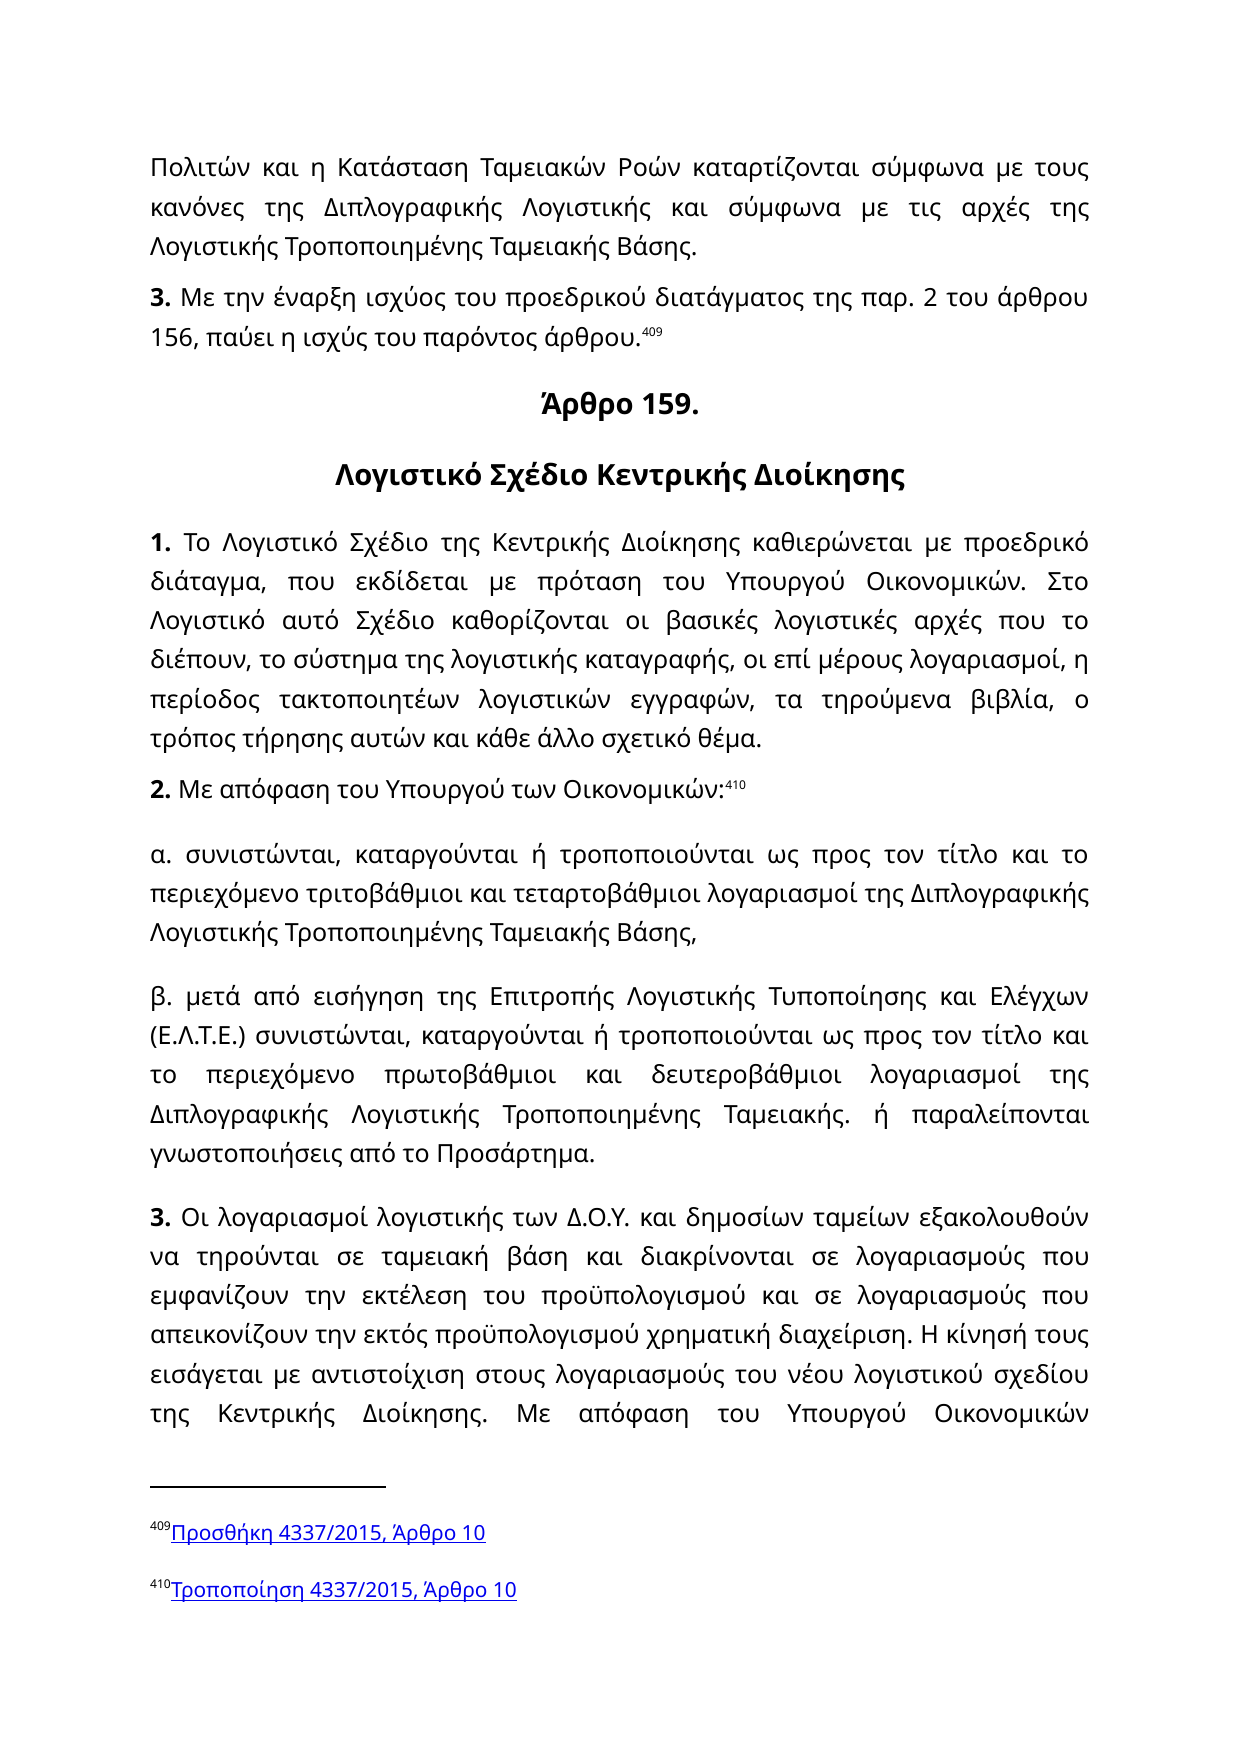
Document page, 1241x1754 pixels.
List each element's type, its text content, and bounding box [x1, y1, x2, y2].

text β. μετά από εισήγηση της Επιτροπής Λογιστικής Τυποποίησης και Ελέγχων (Ε.Λ.Τ.Ε.) συνιστώνται, καταργούνται ή τροποποιούνται ως προς τον τίτλο και το περιεχόμενο πρωτοβάθμιοι και δευτεροβάθμιοι λογαριασμοί της Διπλογραφικής Λογιστικής Τροποποιημένης Ταμειακής. ή παραλείπονται γνωστοποιήσεις από το Προσάρτημα. [150, 979, 1090, 1169]
text 3. Με την έναρξη ισχύος του προεδρικού διατάγματος της παρ. 2 του άρθρου 156, παύει η ισχύς του παρόντος άρθρου. [150, 280, 1090, 353]
text Τροποποίηση 4337/2015, Άρθρο 10 [150, 1576, 1090, 1604]
subtitle Άρθρο 159. [150, 383, 1090, 423]
subtitle Λογιστικό Σχέδιο Κεντρικής Διοίκησης [150, 454, 1090, 494]
text 2. Με απόφαση του Υπουργού των Οικονομικών: [150, 772, 1090, 806]
text Προσθήκη 4337/2015, Άρθρο 10 [150, 1518, 1090, 1546]
text 1. Το Λογιστικό Σχέδιο της Κεντρικής Διοίκησης καθιερώνεται με προεδρικό διάταγμα, που εκδίδεται με πρόταση του Υπουργού Οικονομικών. Στο Λογιστικό αυτό Σχέδιο καθορίζονται οι βασικές λογιστικές αρχές που το διέπουν, το σύστημα της λογιστικής καταγραφής, οι επί μέρους λογαριασμοί, η περίοδος τακτοποιητέων λογιστικών εγγραφών, τα τηρούμενα βιβλία, ο τρόπος τήρησης αυτών και κάθε άλλο σχετικό θέμα. [150, 524, 1090, 754]
text Πολιτών και η Κατάσταση Ταμειακών Ροών καταρτίζονται σύμφωνα με τους κανόνες της Διπλογραφικής Λογιστικής και σύμφωνα με τις αρχές της Λογιστικής Τροποποιημένης Ταμειακής Βάσης. [150, 150, 1090, 262]
text α. συνιστώνται, καταργούνται ή τροποποιούνται ως προς τον τίτλο και το περιεχόμενο τριτοβάθμιοι και τεταρτοβάθμιοι λογαριασμοί της Διπλογραφικής Λογιστικής Τροποποιημένης Ταμειακής Βάσης, [150, 836, 1090, 949]
text 3. Οι λογαριασμοί λογιστικής των Δ.Ο.Υ. και δημοσίων ταμείων εξακολουθούν να τηρούνται σε ταμειακή βάση και διακρίνονται σε λογαριασμούς που εμφανίζουν την εκτέλεση του προϋπολογισμού και σε λογαριασμούς που απεικονίζουν την εκτός προϋπολογισμού χρηματική διαχείριση. Η κίνησή τους εισάγεται με αντιστοίχιση στους λογαριασμούς του νέου λογιστικού σχεδίου της Κεντρικής Διοίκησης. Με απόφαση του Υπουργού Οικονομικών [150, 1199, 1090, 1429]
